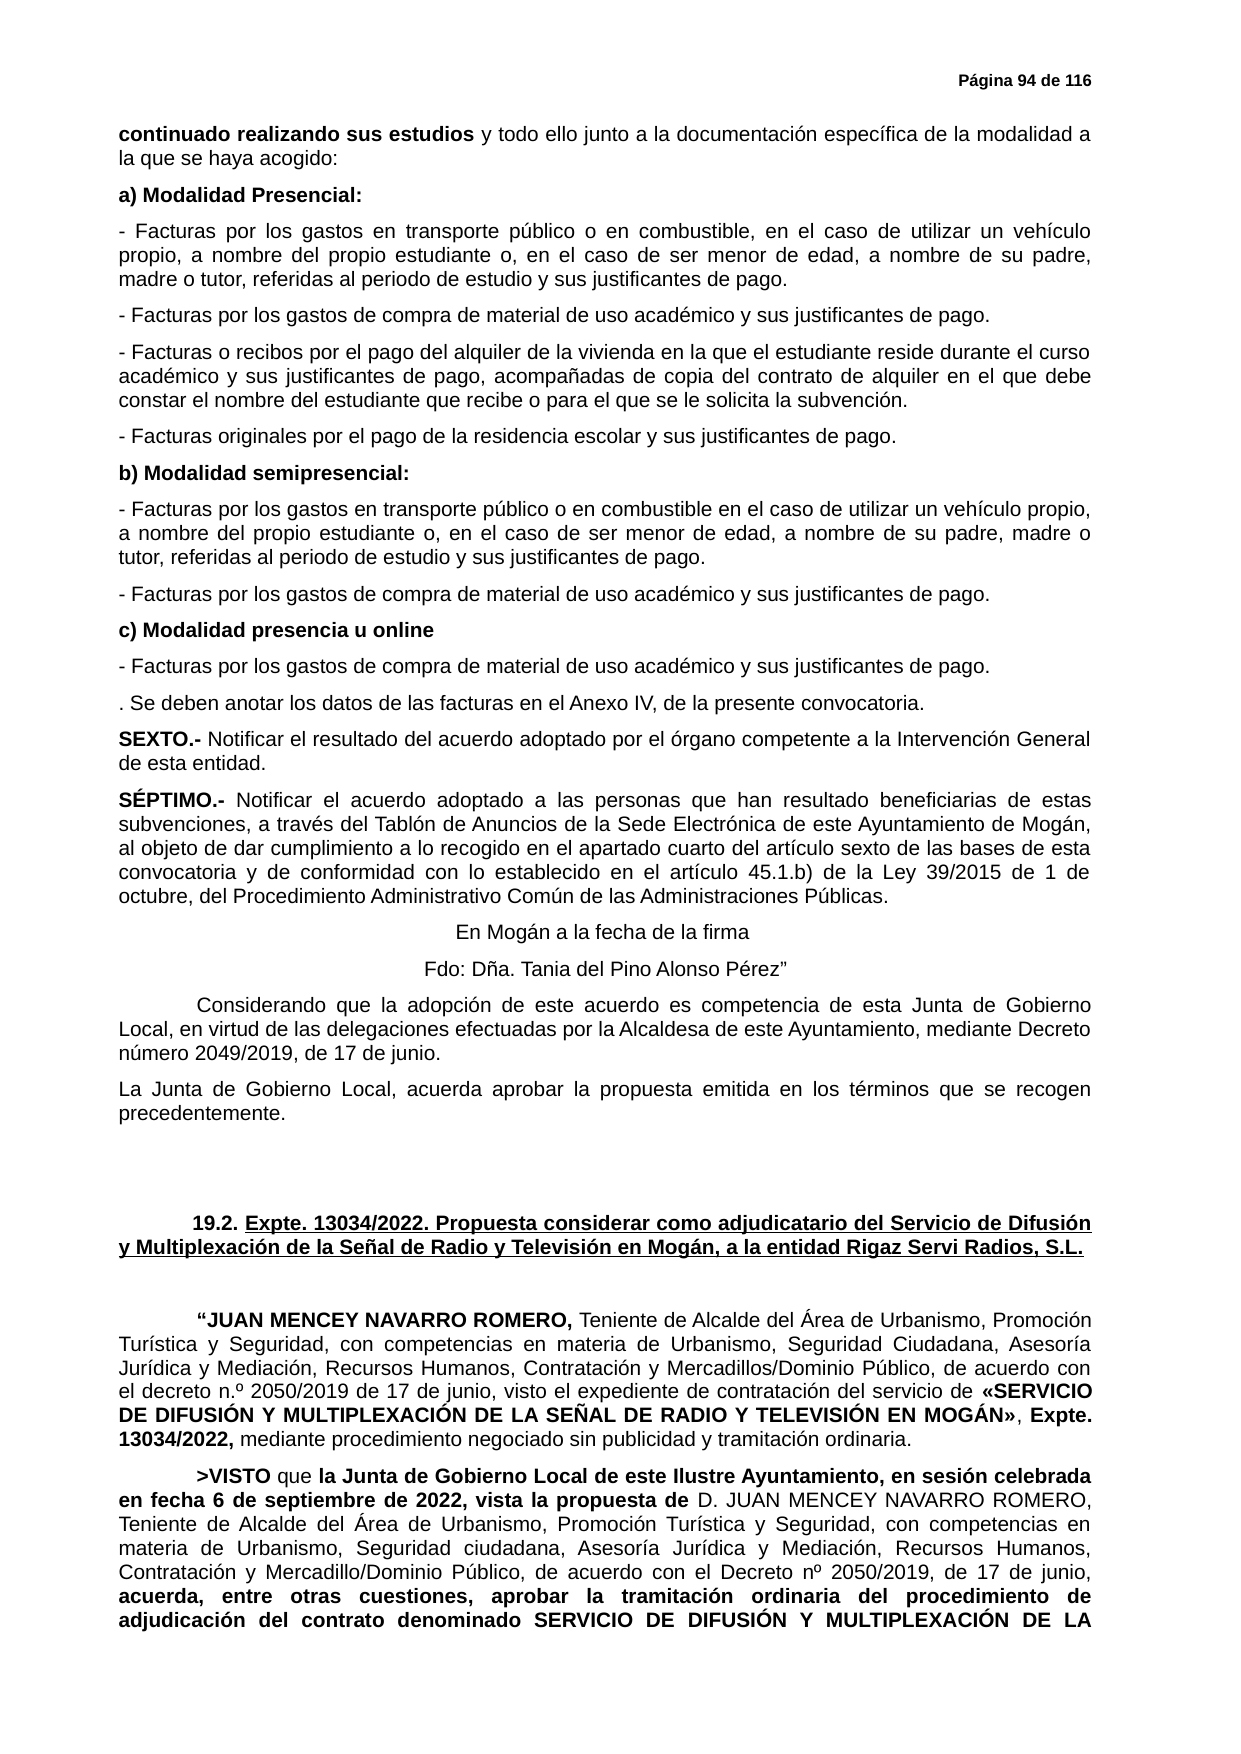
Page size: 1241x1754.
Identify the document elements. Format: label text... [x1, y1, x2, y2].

text - Facturas por los gastos en transporte público o en combustible, en el caso de utilizar un vehículo propio, a nombre del propio estudiante o, en el caso de ser menor de edad, a nombre de su padre, madre o tutor, referidas al periodo de estudio y sus justificantes de pago. [118, 219, 1092, 291]
text Considerando que la adopción de este acuerdo es competencia de esta Junta de Gobierno Local, en virtud de las delegaciones efectuadas por la Alcaldesa de este Ayuntamiento, mediante Decreto número 2049/2019, de 17 de junio. [118, 993, 1092, 1065]
text >VISTO que la Junta de Gobierno Local de este Ilustre Ayuntamiento, en sesión celebrada en fecha 6 de septiembre de 2022, vista la propuesta de D. JUAN MENCEY NAVARRO ROMERO, Teniente de Alcalde del Área de Urbanismo, Promoción Turística y Seguridad, con competencias en materia de Urbanismo, Seguridad ciudadana, Asesoría Jurídica y Mediación, Recursos Humanos, Contratación y Mercadillo/Dominio Público, de acuerdo con el Decreto nº 2050/2019, de 17 de junio, acuerda, entre otras cuestiones, aprobar la tramitación ordinaria del procedimiento de adjudicación del contrato denominado SERVICIO DE DIFUSIÓN Y MULTIPLEXACIÓN DE LA [118, 1464, 1092, 1631]
text SEXTO.- Notificar el resultado del acuerdo adoptado por el órgano competente a la Intervención General de esta entidad. [118, 727, 1092, 775]
text La Junta de Gobierno Local, acuerda aprobar la propuesta emitida en los términos que se recogen precedentemente. [118, 1077, 1092, 1125]
text continuado realizando sus estudios y todo ello junto a la documentación específica de la modalidad a la que se haya acogido: [118, 122, 1092, 170]
text a) Modalidad Presencial: [118, 182, 1092, 206]
text c) Modalidad presencia u online [118, 618, 1092, 642]
text - Facturas o recibos por el pago del alquiler de la vivienda en la que el estudiante reside durante el curso académico y sus justificantes de pago, acompañadas de copia del contrato de alquiler en el que debe constar el nombre del estudiante que recibe o para el que se le solicita la subvención. [118, 340, 1092, 412]
text - Facturas originales por el pago de la residencia escolar y sus justificantes de pago. [118, 424, 1092, 448]
text - Facturas por los gastos de compra de material de uso académico y sus justificantes de pago. [118, 303, 1092, 327]
text Fdo: Dña. Tania del Pino Alonso Pérez” [118, 956, 1092, 980]
text En Mogán a la fecha de la firma [118, 920, 1092, 944]
text - Facturas por los gastos de compra de material de uso académico y sus justificantes de pago. [118, 581, 1092, 605]
text SÉPTIMO.- Notificar el acuerdo adoptado a las personas que han resultado beneficiarias de estas subvenciones, a través del Tablón de Anuncios de la Sede Electrónica de este Ayuntamiento de Mogán, al objeto de dar cumplimiento a lo recogido en el apartado cuarto del artículo sexto de las bases de esta convocatoria y de conformidad con lo establecido en el artículo 45.1.b) de la Ley 39/2015 de 1 de octubre, del Procedimiento Administrativo Común de las Administraciones Públicas. [118, 788, 1092, 907]
text b) Modalidad semipresencial: [118, 461, 1092, 484]
text “JUAN MENCEY NAVARRO ROMERO, Teniente de Alcalde del Área de Urbanismo, Promoción Turística y Seguridad, con competencias en materia de Urbanismo, Seguridad Ciudadana, Asesoría Jurídica y Mediación, Recursos Humanos, Contratación y Mercadillos/Dominio Público, de acuerdo con el decreto n.º 2050/2019 de 17 de junio, visto el expediente de contratación del servicio de «SERVICIO DE DIFUSIÓN Y MULTIPLEXACIÓN DE LA SEÑAL DE RADIO Y TELEVISIÓN EN MOGÁN», Expte. 13034/2022, mediante procedimiento negociado sin publicidad y tramitación ordinaria. [118, 1307, 1092, 1451]
text - Facturas por los gastos en transporte público o en combustible en el caso de utilizar un vehículo propio, a nombre del propio estudiante o, en el caso de ser menor de edad, a nombre de su padre, madre o tutor, referidas al periodo de estudio y sus justificantes de pago. [118, 497, 1092, 569]
text - Facturas por los gastos de compra de material de uso académico y sus justificantes de pago. [118, 654, 1092, 678]
text 19.2. Expte. 13034/2022. Propuesta considerar como adjudicatario del Servicio de Difusión y Multiplexación de la Señal de Radio y Televisión en Mogán, a la entidad Rigaz Servi Radios, S.L. [118, 1211, 1092, 1258]
text . Se deben anotar los datos de las facturas en el Anexo IV, de la presente convocatoria. [118, 691, 1092, 715]
